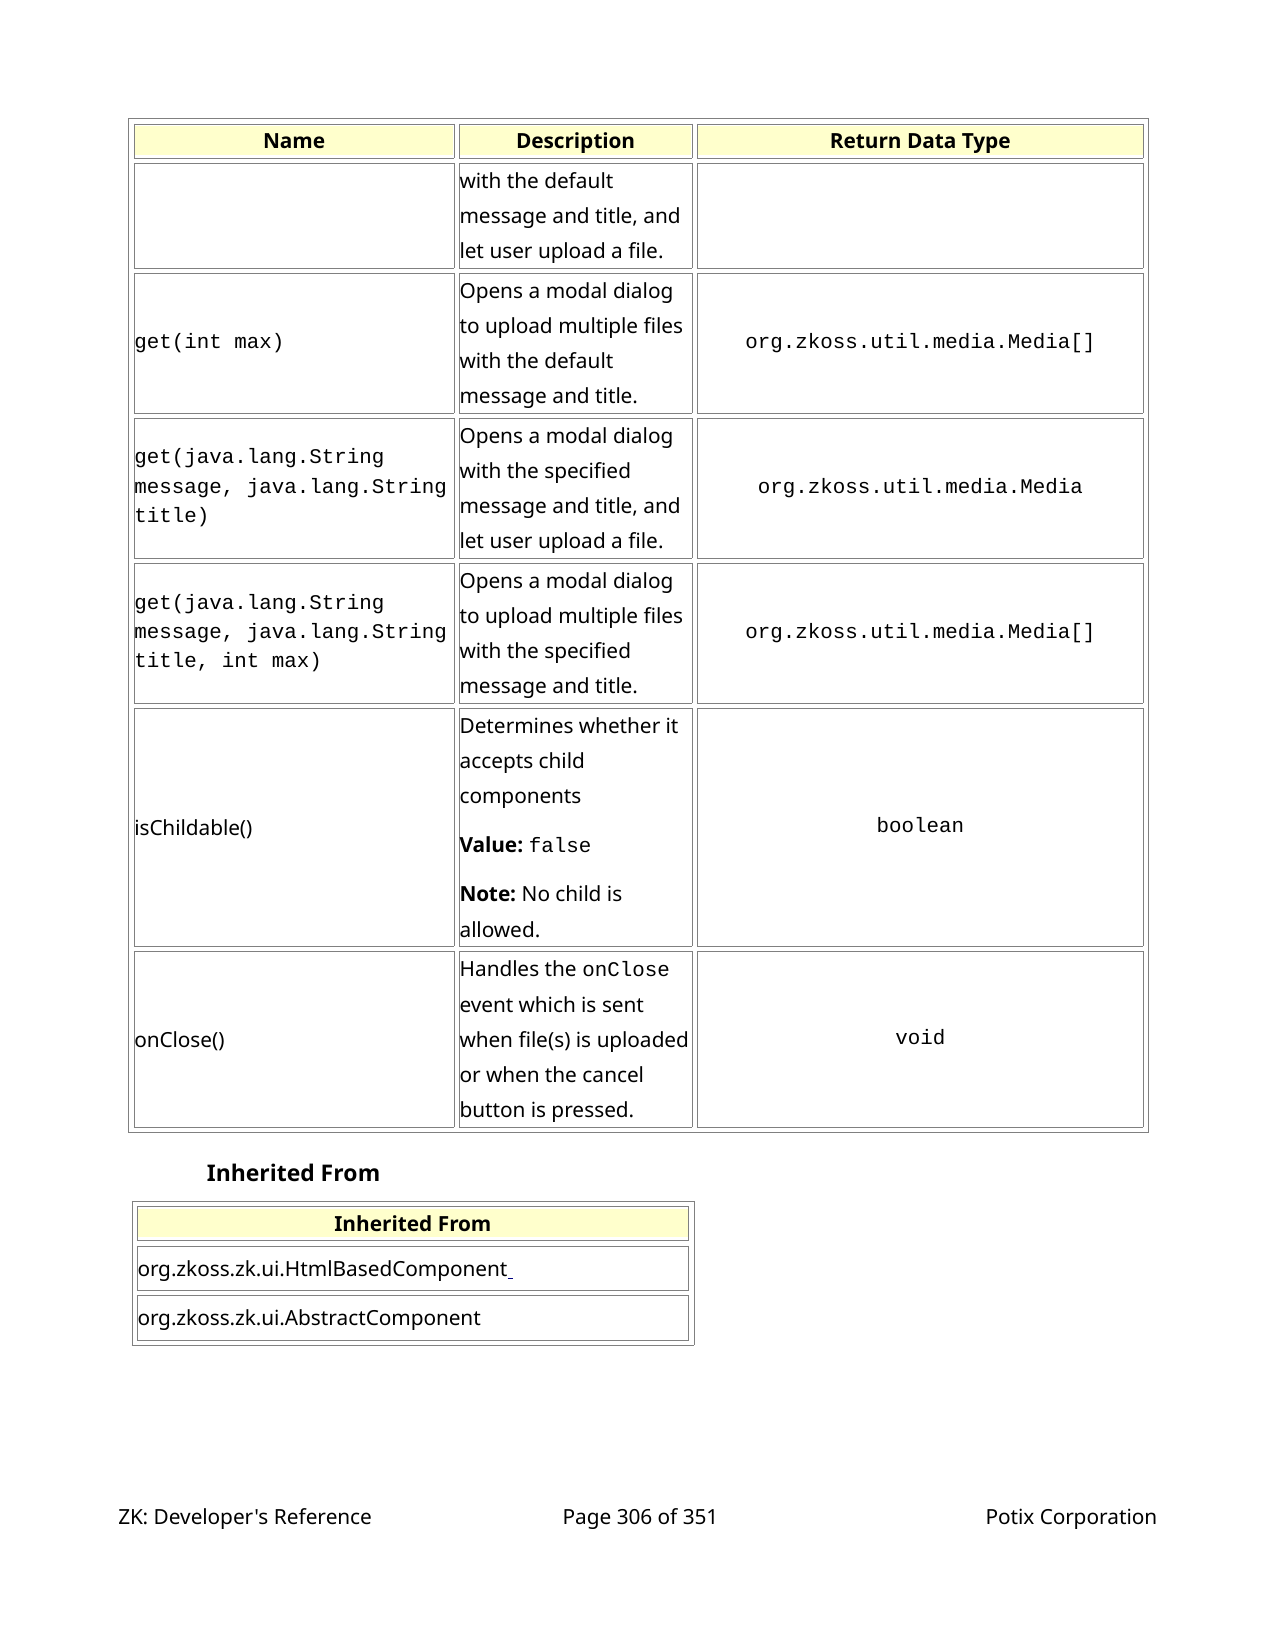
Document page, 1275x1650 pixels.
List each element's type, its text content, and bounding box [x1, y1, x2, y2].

table_cell Opens a modal dialog to upload multiple files with the specified message and title. [456, 558, 694, 703]
table_cell boolean [694, 703, 1146, 946]
table_header Inherited From [134, 1202, 691, 1240]
table_cell org.zkoss.util.media.Media [694, 413, 1146, 558]
table_cell get(int max) [131, 268, 456, 413]
table_cell [694, 158, 1146, 267]
table_cell Determines whether it accepts child components Value: false Note: No child is allowed. [456, 703, 694, 946]
subtitle Inherited From [207, 1157, 1157, 1188]
table_cell [131, 158, 456, 267]
table_cell org.zkoss.zk.ui.HtmlBasedComponent [134, 1240, 691, 1290]
table_cell Handles the onClose event which is sent when file(s) is uploaded or when the cancel button is pressed. [456, 946, 694, 1127]
table_cell org.zkoss.zk.ui.AbstractComponent [134, 1290, 691, 1340]
table_cell Opens a modal dialog with the specified message and title, and let user upload a file. [456, 413, 694, 558]
table_cell org.zkoss.util.media.Media[] [694, 268, 1146, 413]
table_cell Opens a modal dialog to upload multiple files with the default message and title. [456, 268, 694, 413]
table_cell get(java.lang.String message, java.lang.String title) [131, 413, 456, 558]
table_header Name [131, 119, 456, 158]
table_cell onClose() [131, 946, 456, 1127]
table_cell isChildable() [131, 703, 456, 946]
table_cell with the default message and title, and let user upload a file. [456, 158, 694, 267]
table_cell void [694, 946, 1146, 1127]
table_cell org.zkoss.util.media.Media[] [694, 558, 1146, 703]
table_header Return Data Type [694, 119, 1146, 158]
table_header Description [456, 119, 694, 158]
table_cell get(java.lang.String message, java.lang.String title, int max) [131, 558, 456, 703]
